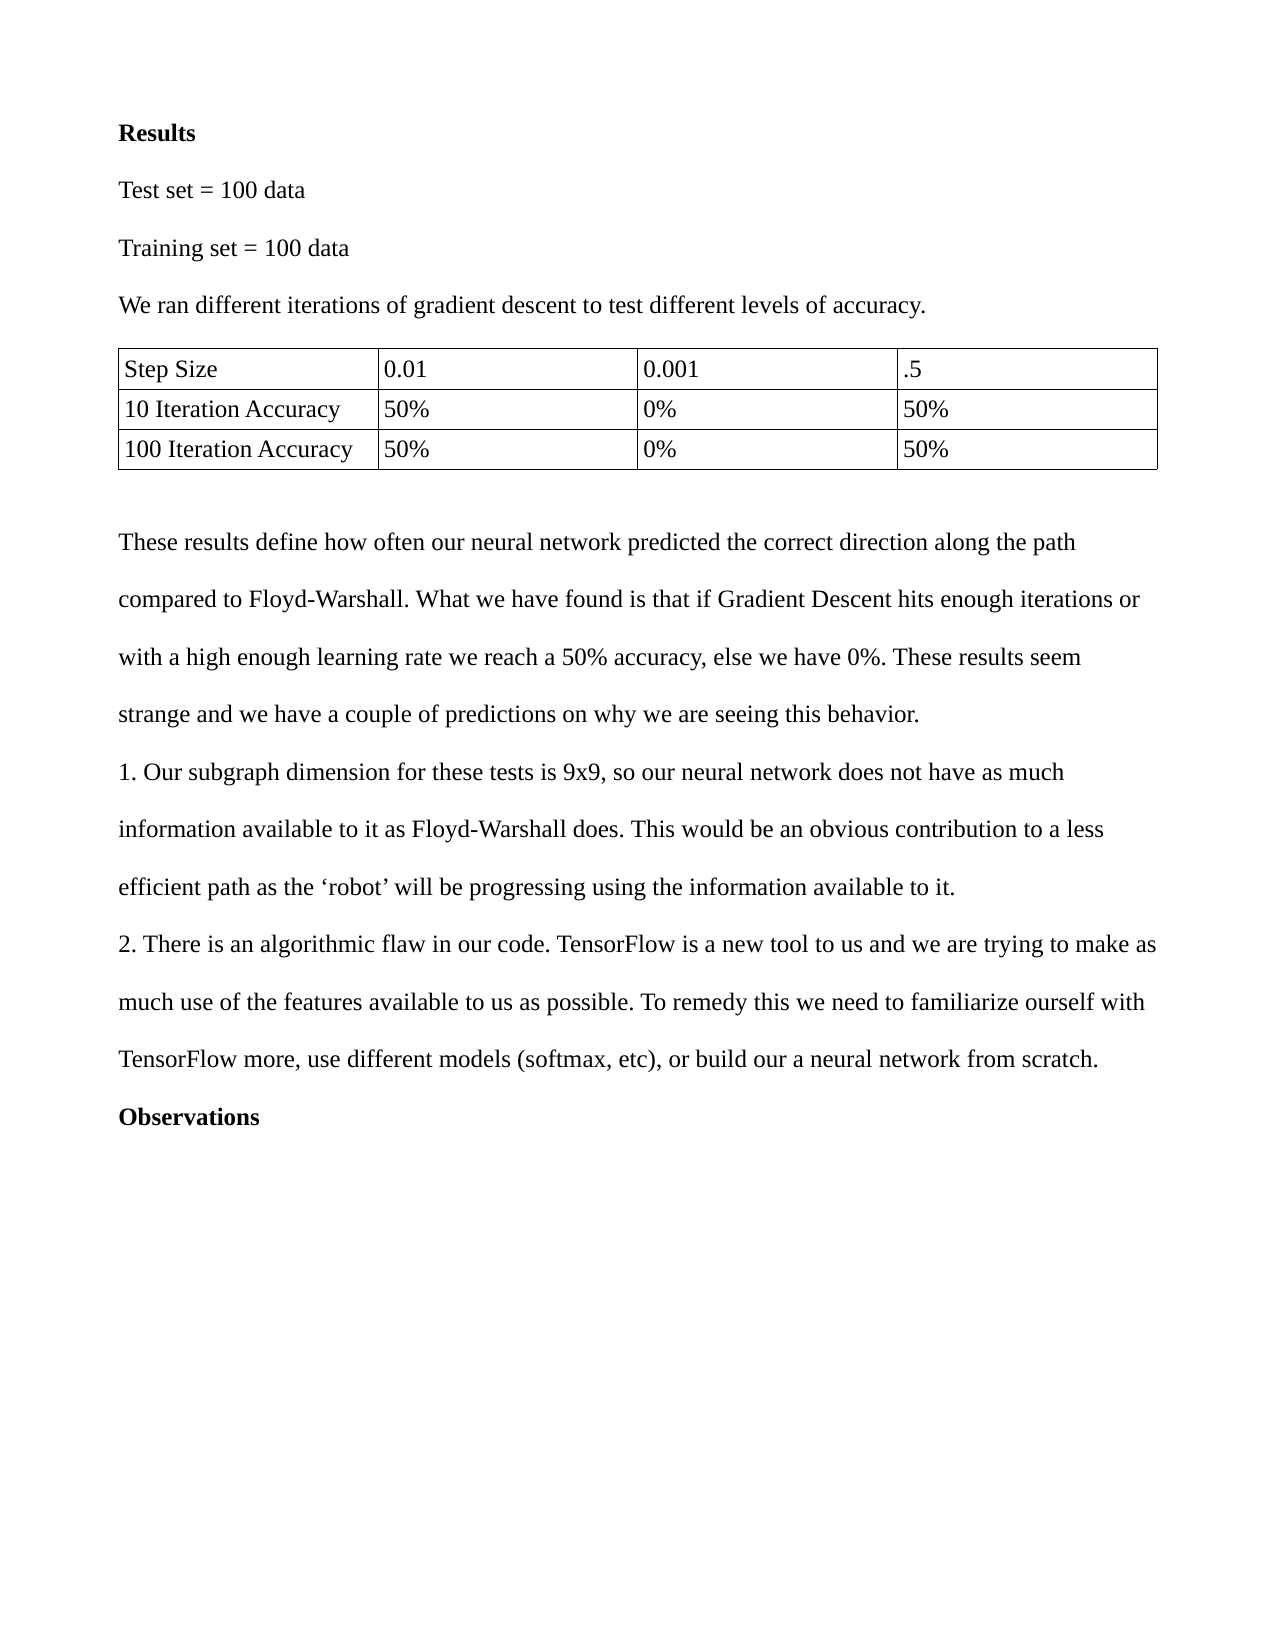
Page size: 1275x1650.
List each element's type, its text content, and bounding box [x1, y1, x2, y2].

table_header 0.01 [379, 349, 637, 388]
text Observations [118, 1102, 1157, 1130]
text These results define how often our neural network predicted the correct direction along the path compared to Floyd-Warshall. What we have found is that if Gradient Descent hits enough iterations or with a high enough learning rate we reach a 50% accuracy, else we have 0%. These results seem strange and we have a couple of predictions on why we are seeing this behavior. [118, 527, 1157, 728]
table_header Step Size [119, 349, 378, 388]
table_cell 50% [898, 390, 1157, 429]
table_cell 50% [379, 430, 637, 469]
text We ran different iterations of gradient descent to test different levels of accuracy. [118, 291, 1157, 319]
table_header 0.001 [638, 349, 897, 388]
table_cell 0% [638, 430, 897, 469]
text Results [118, 118, 1157, 147]
table_cell 50% [379, 390, 637, 429]
table_cell 10 Iteration Accuracy [119, 390, 378, 429]
text Test set = 100 data Training set = 100 data [118, 176, 1157, 262]
table_cell 0% [638, 390, 897, 429]
text 2. There is an algorithmic flaw in our code. TensorFlow is a new tool to us and we are trying to make as much use of the features available to us as possible. To remedy this we need to familiarize ourself with TensorFlow more, use different models (softmax, etc), or build our a neural network from scratch. [118, 929, 1157, 1073]
table_cell 100 Iteration Accuracy [119, 430, 378, 469]
table_header .5 [898, 349, 1157, 388]
table_cell 50% [898, 430, 1157, 469]
text 1. Our subgraph dimension for these tests is 9x9, so our neural network does not have as much information available to it as Floyd-Warshall does. This would be an obvious contribution to a less efficient path as the ‘robot’ will be progressing using the information available to it. [118, 757, 1157, 900]
